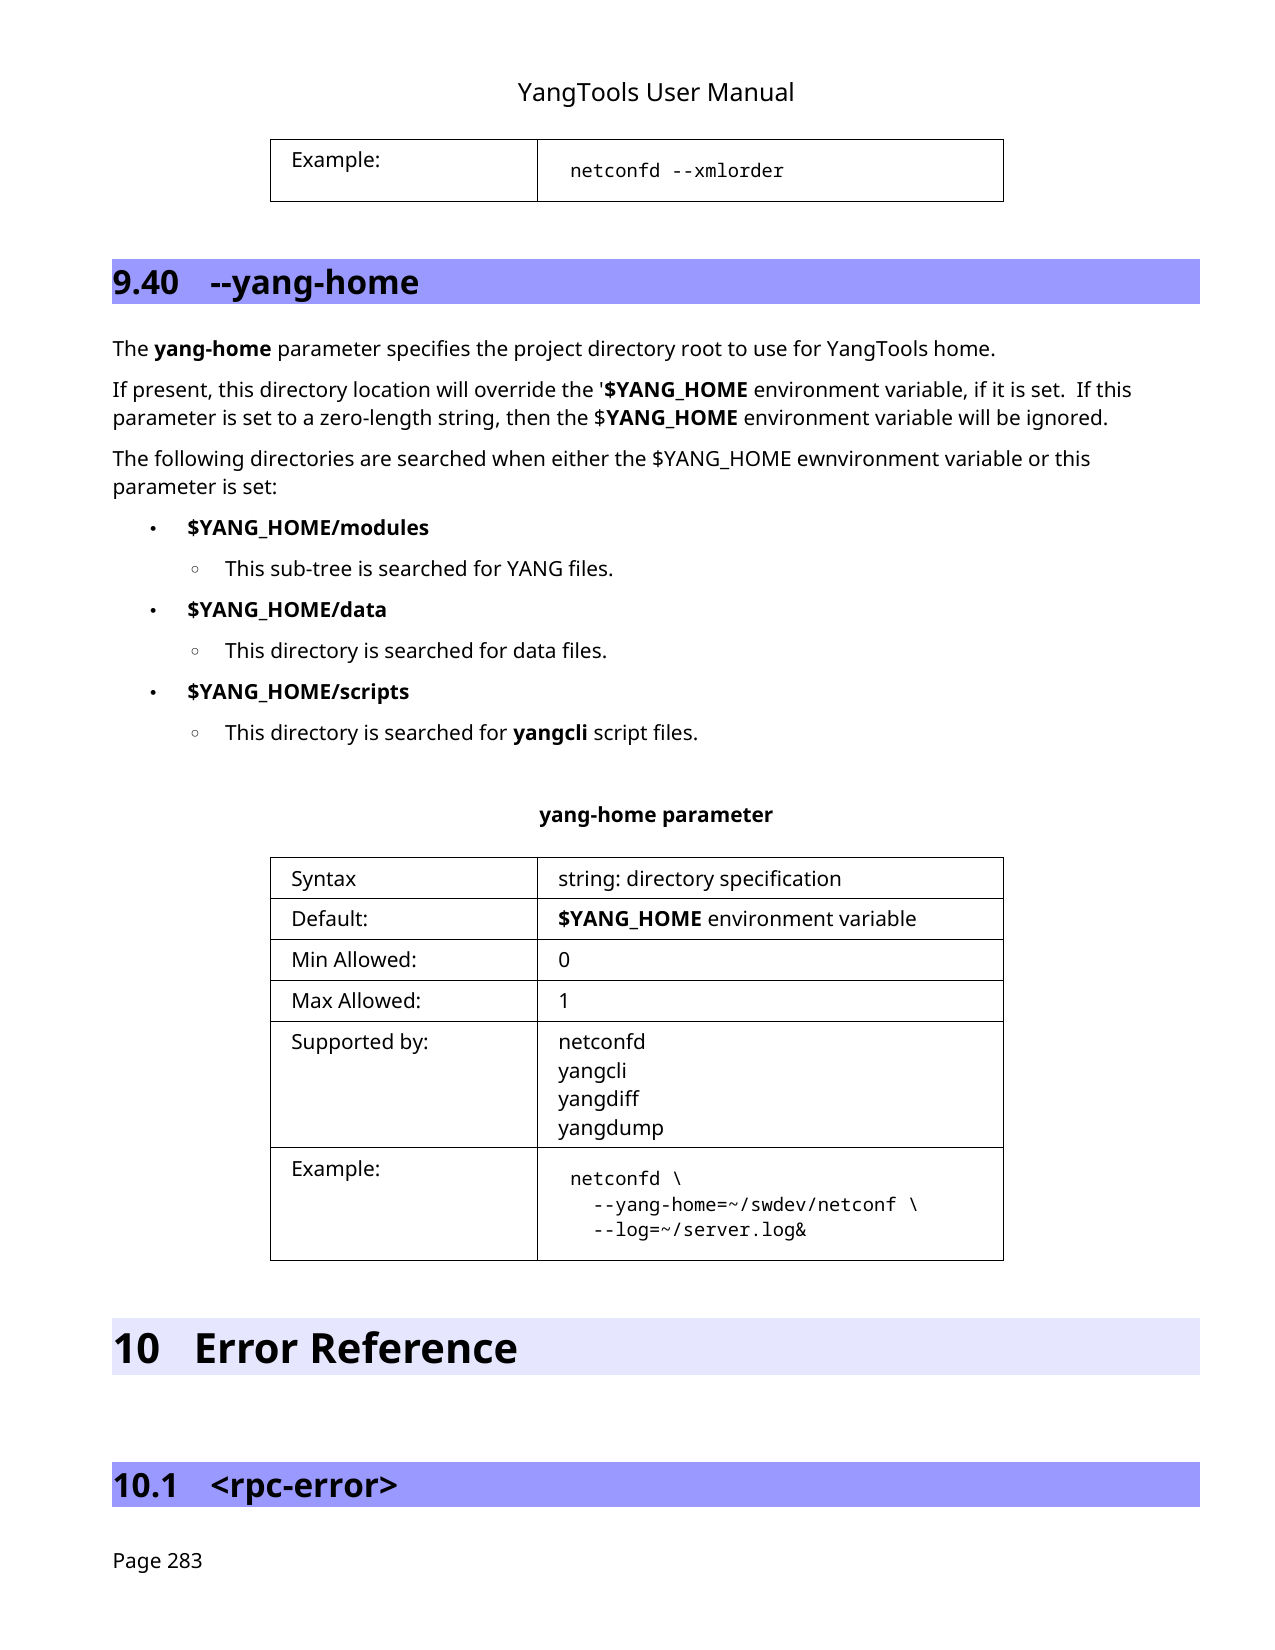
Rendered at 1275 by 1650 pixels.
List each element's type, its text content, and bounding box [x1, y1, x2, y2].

text If present, this directory location will override the '$YANG_HOME environment variable, if it is set. If this parameter is set to a zero-length string, then the $YANG_HOME environment variable will be ignored. [112, 375, 1200, 432]
table_cell netconfd \ --yang-home=~/swdev/netconf \ --log=~/server.log& [538, 1148, 1003, 1260]
table_cell Default: [271, 899, 537, 939]
list This directory is searched for data files. [187, 636, 1200, 665]
list $YANG_HOME/scripts [150, 677, 1200, 706]
table_cell Example: [271, 1148, 537, 1260]
text The yang-home parameter specifies the project directory root to use for YangTools home. [112, 334, 1200, 362]
subtitle Error Reference [112, 1318, 1200, 1375]
subtitle --yang-home [112, 259, 1200, 304]
list This directory is searched for yangcli script files. [187, 718, 1200, 747]
table_cell netconfd yangcli yangdiff yangdump [538, 1022, 1003, 1147]
table_cell Max Allowed: [271, 981, 537, 1021]
table_cell Example: [271, 140, 537, 201]
table_cell 0 [538, 940, 1003, 980]
subtitle yang-home parameter [127, 800, 1185, 828]
list This sub-tree is searched for YANG files. [187, 554, 1200, 583]
table_cell netconfd --xmlorder [538, 140, 1003, 201]
list $YANG_HOME/modules [150, 513, 1200, 542]
table_header Syntax [271, 858, 537, 898]
subtitle <rpc-error> [112, 1462, 1200, 1507]
table_cell Min Allowed: [271, 940, 537, 980]
table_header string: directory specification [538, 858, 1003, 898]
text The following directories are searched when either the $YANG_HOME ewnvironment variable or this parameter is set: [112, 444, 1200, 501]
list $YANG_HOME/data [150, 595, 1200, 624]
table_cell 1 [538, 981, 1003, 1021]
table_cell Supported by: [271, 1022, 537, 1147]
table_cell $YANG_HOME environment variable [538, 899, 1003, 939]
